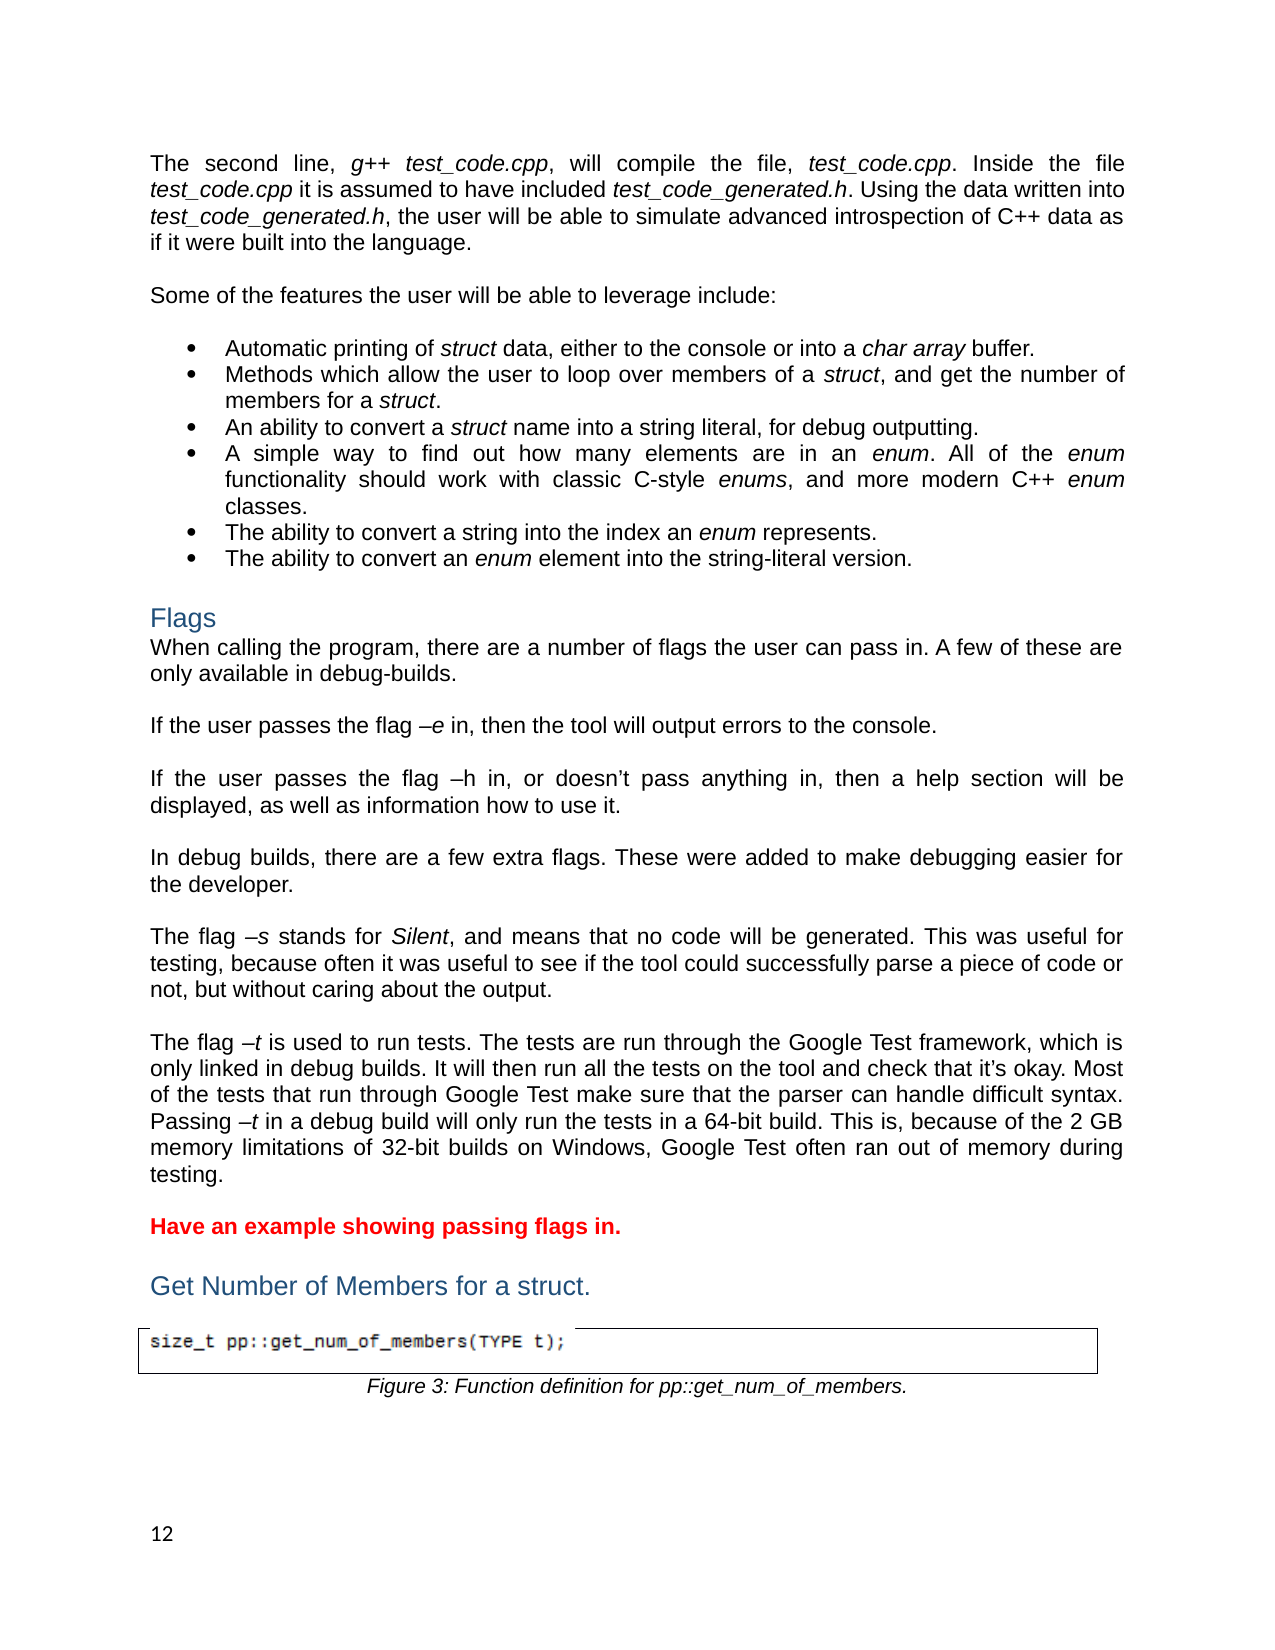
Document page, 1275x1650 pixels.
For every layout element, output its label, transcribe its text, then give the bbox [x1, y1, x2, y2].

text If the user passes the flag –e in, then the tool will output errors to the console. [150, 712, 1125, 739]
text In debug builds, there are a few extra flags. These were added to make debugging easier for the developer. [150, 844, 1125, 897]
text When calling the program, there are a number of flags the user can pass in. A few of these are only available in debug-builds. [150, 633, 1125, 686]
text Have an example showing passing flags in. [150, 1213, 1125, 1239]
list The ability to convert a string into the index an enum represents. [187, 519, 1125, 545]
list Automatic printing of struct data, either to the console or into a char array buffer. [187, 334, 1125, 361]
text If the user passes the flag –h in, or doesn’t pass anything in, then a help section will be displayed, as well as information how to use it. [150, 765, 1125, 818]
subtitle Flags [150, 602, 1125, 633]
list An ability to convert a struct name into a string literal, for debug outputting. [187, 413, 1125, 440]
list A simple way to find out how many elements are in an enum. All of the enum functionality should work with classic C-style enums, and more modern C++ enum classes. [187, 440, 1125, 519]
list The ability to convert an enum element into the string-literal version. [187, 545, 1125, 572]
text Some of the features the user will be able to leverage include: [150, 282, 1125, 308]
text The flag –s stands for Silent, and means that no code will be generated. This was useful for testing, because often it was useful to see if the tool could successfully parse a piece of code or not, but without caring about the output. [150, 923, 1125, 1002]
subtitle Get Number of Members for a struct. [150, 1270, 1125, 1301]
list Methods which allow the user to loop over members of a struct, and get the number of members for a struct. [187, 361, 1125, 413]
text The flag –t is used to run tests. The tests are run through the Google Test framework, which is only linked in debug builds. It will then run all the tests on the tool and check that it’s okay. Most of the tests that run through Google Test make sure that the parser can handle difficult syntax. Passing –t in a debug build will only run the tests in a 64-bit build. This is, because of the 2 GB memory limitations of 32-bit builds on Windows, Google Test often ran out of memory during testing. [150, 1029, 1125, 1187]
text Figure 3: Function definition for pp::get_num_of_members. [150, 1373, 1125, 1397]
picture [150, 1328, 575, 1359]
text The second line, g++ test_code.cpp, will compile the file, test_code.cpp. Inside the file test_code.cpp it is assumed to have included test_code_generated.h. Using the data written into test­_code_generated.h, the user will be able to simulate advanced introspection of C++ data as if it were built into the language. [150, 150, 1125, 255]
table_header [139, 1329, 1097, 1372]
